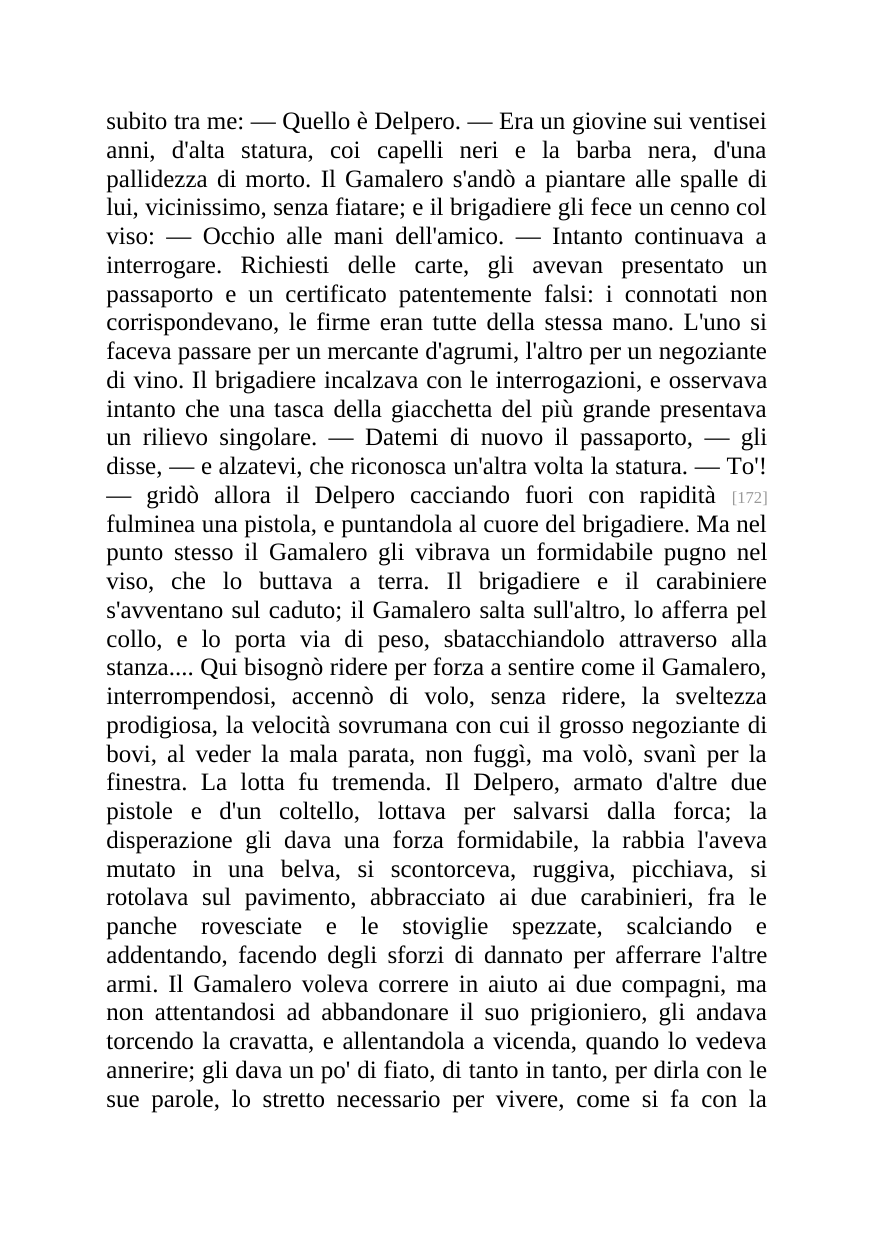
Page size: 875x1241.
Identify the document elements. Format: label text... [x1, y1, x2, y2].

text subito tra me: — Quello è Delpero. — Era un giovine sui ventisei anni, d'alta statura, coi capelli neri e la barba nera, d'una pallidezza di morto. Il Gamalero s'andò a piantare alle spalle di lui, vicinissimo, senza fiatare; e il brigadiere gli fece un cenno col viso: — Occhio alle mani dell'amico. — Intanto continuava a interrogare. Richiesti delle carte, gli avevan presentato un passaporto e un certificato patentemente falsi: i connotati non corrispondevano, le firme eran tutte della stessa mano. L'uno si faceva passare per un mercante d'agrumi, l'altro per un negoziante di vino. Il brigadiere incalzava con le interrogazioni, e osservava intanto che una tasca della giacchetta del più grande presentava un rilievo singolare. — Datemi di nuovo il passaporto, — gli disse, — e alzatevi, che riconosca un'altra volta la statura. — To'! — gridò allora il Delpero cacciando fuori con rapidità [172] fulminea una pistola, e puntandola al cuore del brigadiere. Ma nel punto stesso il Gamalero gli vibrava un formidabile pugno nel viso, che lo buttava a terra. Il brigadiere e il carabiniere s'avventano sul caduto; il Gamalero salta sull'altro, lo afferra pel collo, e lo porta via di peso, sbatacchiandolo attraverso alla stanza.... Qui bisognò ridere per forza a sentire come il Gamalero, interrompendosi, accennò di volo, senza ridere, la sveltezza prodigiosa, la velocità sovrumana con cui il grosso negoziante di bovi, al veder la mala parata, non fuggì, ma volò, svanì per la finestra. La lotta fu tremenda. Il Delpero, armato d'altre due pistole e d'un coltello, lottava per salvarsi dalla forca; la disperazione gli dava una forza formidabile, la rabbia l'aveva mutato in una belva, si scontorceva, ruggiva, picchiava, si rotolava sul pavimento, abbracciato ai due carabinieri, fra le panche rovesciate e le stoviglie spezzate, scalciando e addentando, facendo degli sforzi di dannato per afferrare l'altre armi. Il Gamalero voleva correre in aiuto ai due compagni, ma non attentandosi ad abbandonare il suo prigioniero, gli andava torcendo la cravatta, e allentandola a vicenda, quando lo vedeva annerire; gli dava un po' di fiato, di tanto in tanto, per dirla con le sue parole, lo stretto necessario per vivere, come si fa con la [106, 106, 768, 1112]
